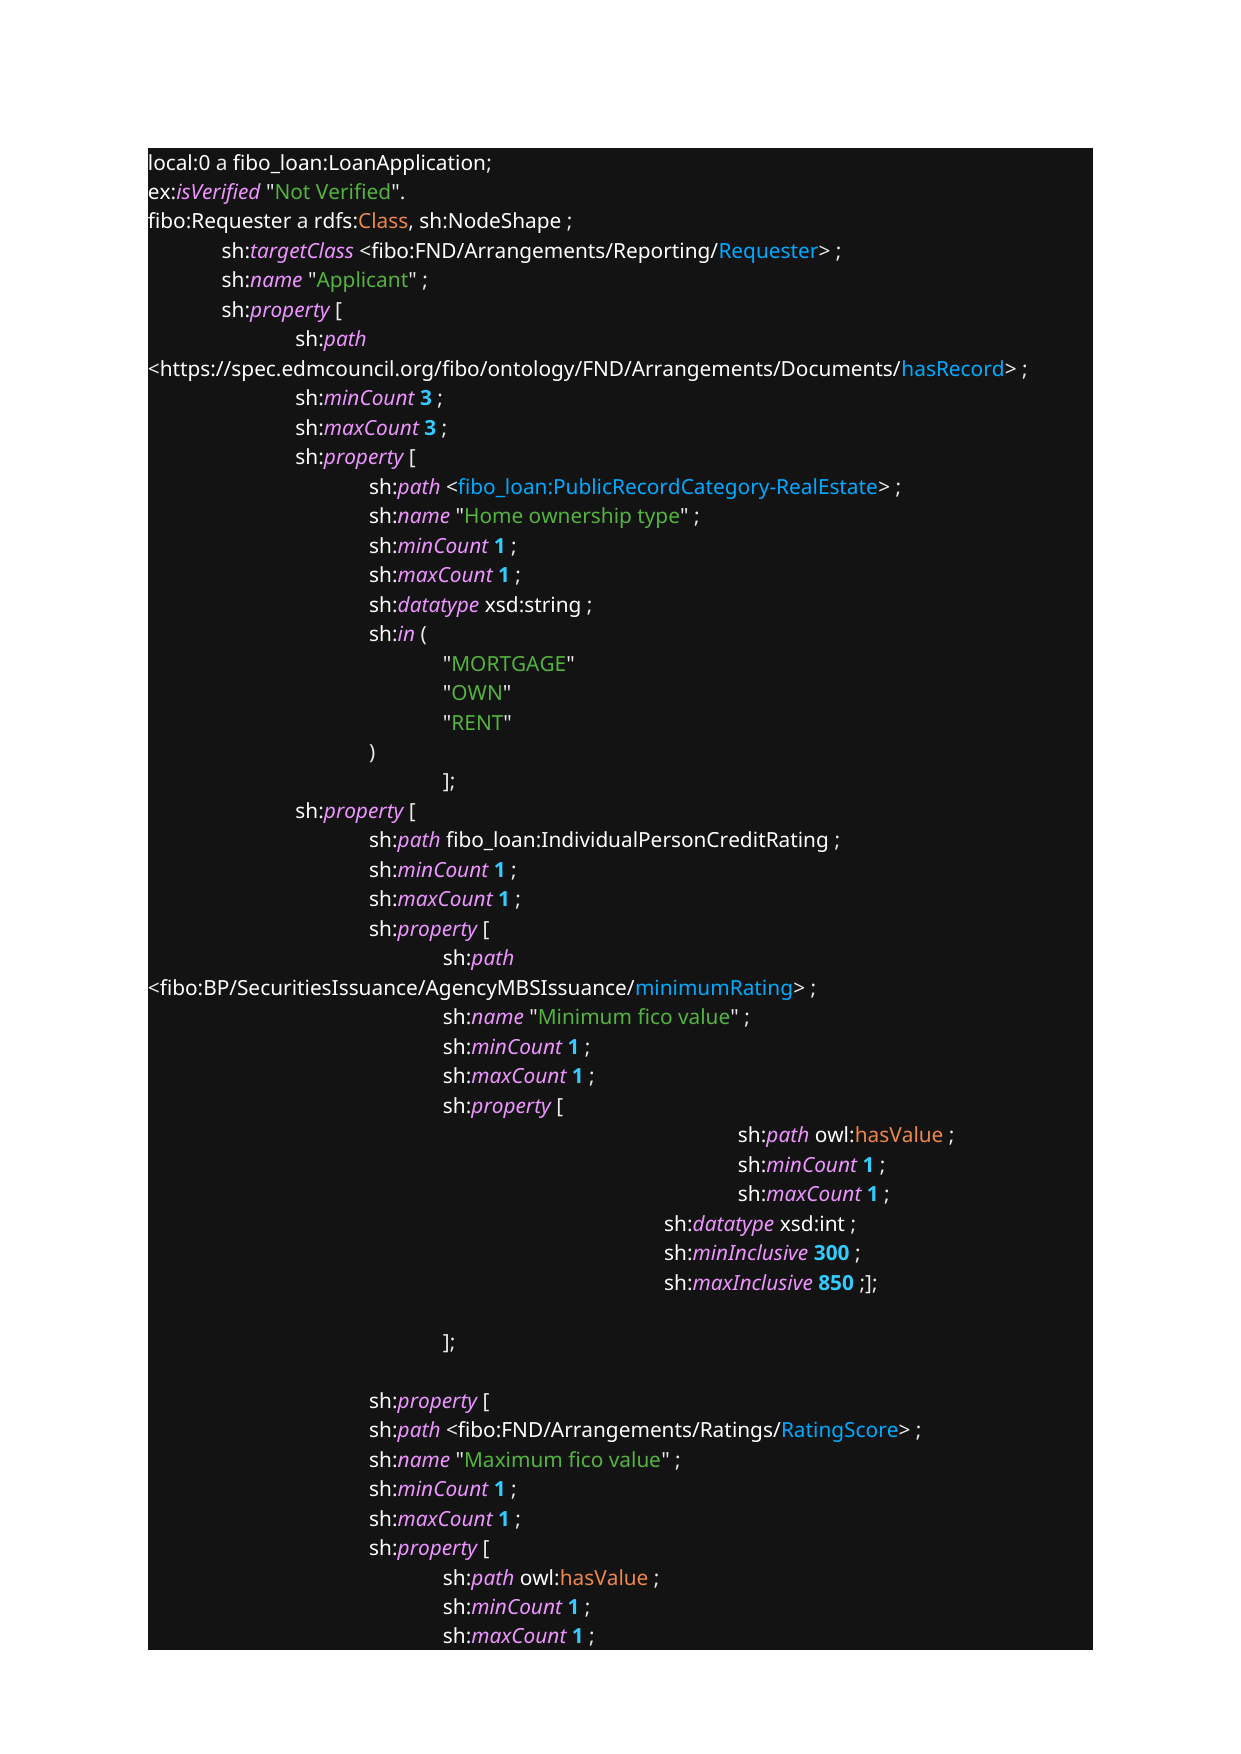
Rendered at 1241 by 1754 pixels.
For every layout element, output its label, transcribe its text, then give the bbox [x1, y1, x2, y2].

text local:0 a fibo_loan:LoanApplication; ex:isVerified "Not Verified". fibo:Requester a rdfs:Class, sh:NodeShape ; sh:targetClass <fibo:FND/Arrangements/Reporting/Requester> ; sh:name "Applicant" ; sh:property [ sh:path <https://spec.edmcouncil.org/fibo/ontology/FND/Arrangements/Documents/hasRecord> ; sh:minCount 3 ; sh:maxCount 3 ; sh:property [ sh:path <fibo_loan:PublicRecordCategory-RealEstate> ; sh:name "Home ownership type" ; sh:minCount 1 ; sh:maxCount 1 ; sh:datatype xsd:string ; sh:in ( "MORTGAGE" "OWN" "RENT" ) ]; sh:property [ sh:path fibo_loan:IndividualPersonCreditRating ; sh:minCount 1 ; sh:maxCount 1 ; sh:property [ sh:path <fibo:BP/SecuritiesIssuance/AgencyMBSIssuance/minimumRating> ; sh:name "Minimum fico value" ; sh:minCount 1 ; sh:maxCount 1 ; sh:property [ sh:path owl:hasValue ; sh:minCount 1 ; sh:maxCount 1 ; sh:datatype xsd:int ; sh:minInclusive 300 ; sh:maxInclusive 850 ;]; ]; sh:property [ sh:path <fibo:FND/Arrangements/Ratings/RatingScore> ; sh:name "Maximum fico value" ; sh:minCount 1 ; sh:maxCount 1 ; sh:property [ sh:path owl:hasValue ; sh:minCount 1 ; sh:maxCount 1 ; [148, 148, 1093, 1650]
